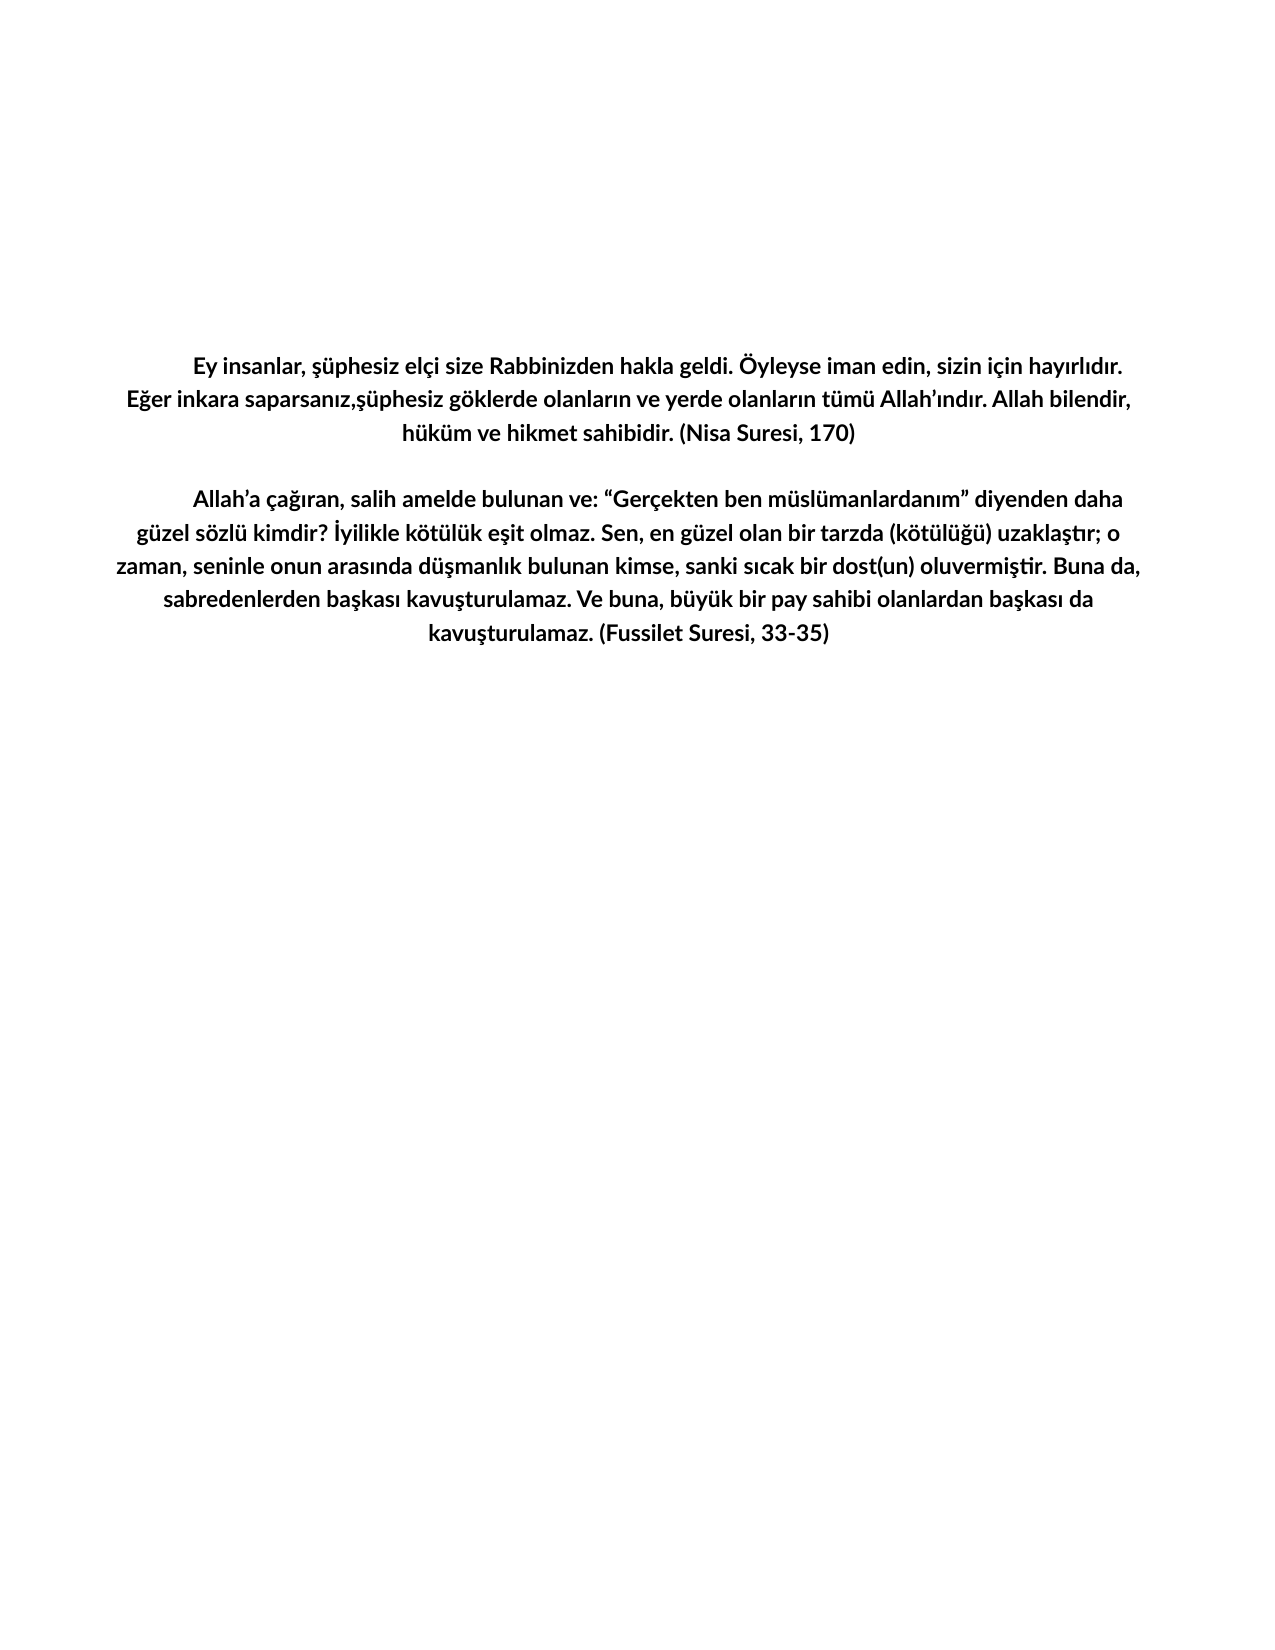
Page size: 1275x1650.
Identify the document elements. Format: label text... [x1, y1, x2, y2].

text Ey insanlar, şüphesiz elçi size Rabbinizden hakla geldi. Öyleyse iman edin, sizin için hayırlıdır. Eğer inkara saparsanız,şüphesiz göklerde olanların ve yerde olanların tümü Allah’ındır. Allah bilendir, hüküm ve hikmet sahibidir. (Nisa Suresi, 170) [112, 348, 1145, 448]
text Allah’a çağıran, salih amelde bulunan ve: “Gerçekten ben müslümanlardanım” diyenden daha güzel sözlü kimdir? İyilikle kötülük eşit olmaz. Sen, en güzel olan bir tarzda (kötülüğü) uzaklaştır; o zaman, seninle onun arasında düşmanlık bulunan kimse, sanki sıcak bir dost(un) oluvermiştir. Buna da, sabredenlerden başkası kavuşturulamaz. Ve buna, büyük bir pay sahibi olanlardan başkası da kavuşturulamaz. (Fussilet Suresi, 33-35) [112, 481, 1145, 648]
